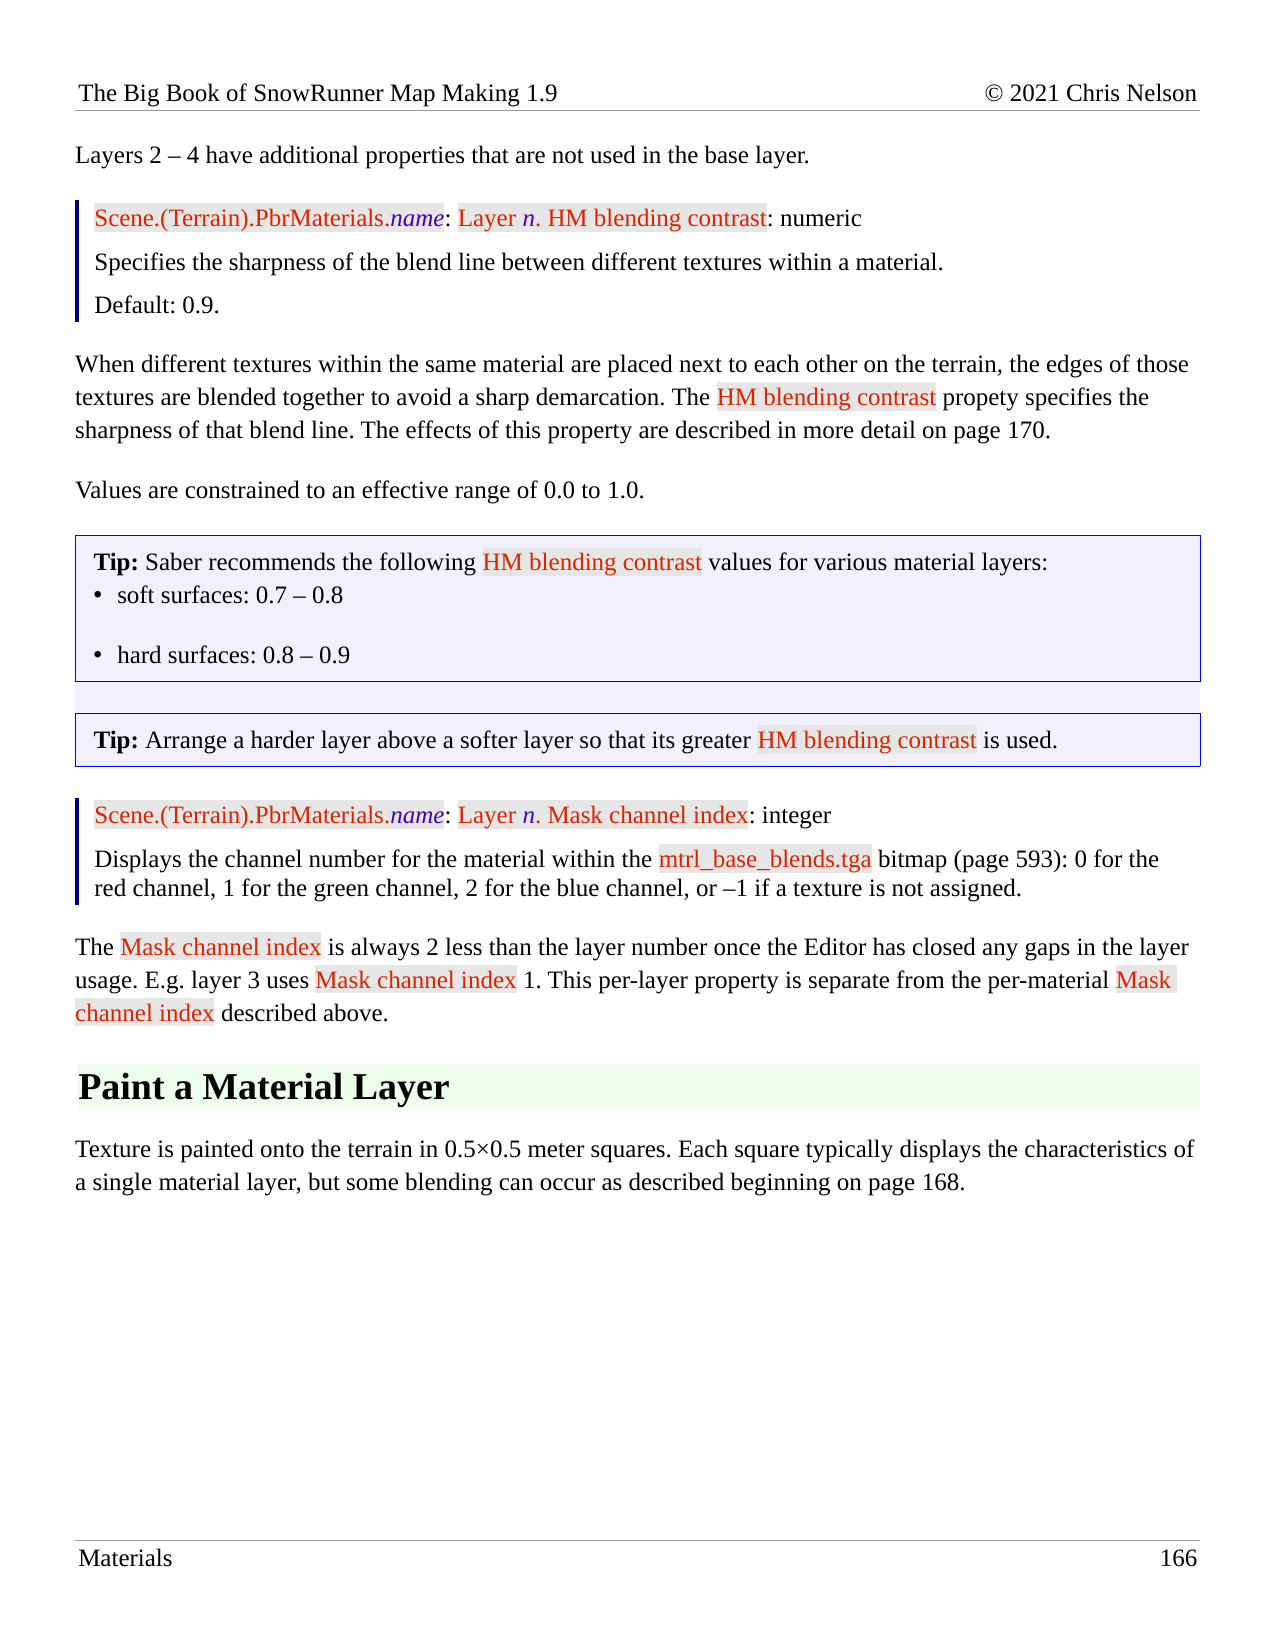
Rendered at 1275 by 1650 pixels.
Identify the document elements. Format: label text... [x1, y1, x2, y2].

list hard surfaces: 0.8 – 0.9 [76, 628, 1200, 681]
text Default: 0.9. [79, 287, 1200, 322]
text Layers 2 – 4 have additional properties that are not used in the base layer. [75, 140, 1200, 169]
text Values are constrained to an effective range of 0.0 to 1.0. [75, 475, 1200, 504]
text When different textures within the same material are placed next to each other on the terrain, the edges of those textures are blended together to avoid a sharp demarcation. The HM blending contrast propety specifies the sharpness of that blend line. The effects of this property are described in more detail on page 170. [75, 349, 1200, 444]
list Arrange a harder layer above a softer layer so that its greater HM blending contrast is used. [76, 714, 1200, 766]
text Scene.(Terrain).PbrMaterials.name: Layer n. Mask channel index: integer [75, 797, 1200, 829]
text The Mask channel index is always 2 less than the layer number once the Editor has closed any gaps in the layer usage. E.g. layer 3 uses Mask channel index 1. This per-layer property is separate from the per-material Mask channel index described above. [75, 932, 1200, 1026]
list soft surfaces: 0.7 – 0.8 [76, 568, 1200, 609]
list Saber recommends the following HM blending contrast values for various material layers: [76, 536, 1200, 568]
text Scene.(Terrain).PbrMaterials.name: Layer n. HM blending contrast: numeric [79, 200, 1200, 232]
text Displays the channel number for the material within the mtrl_base_blends.tga bitmap (page 593): 0 for the red channel, 1 for the green channel, 2 for the blue channel, or –1 if a texture is not assigned. [79, 841, 1200, 905]
text Texture is painted onto the terrain in 0.5×0.5 meter squares. Each square typically displays the characteristics of a single material layer, but some blending can occur as described beginning on page 168. [75, 1134, 1200, 1196]
text Specifies the sharpness of the blend line between different textures within a material. [79, 244, 1200, 275]
subtitle Paint a Material Layer [78, 1064, 1200, 1107]
